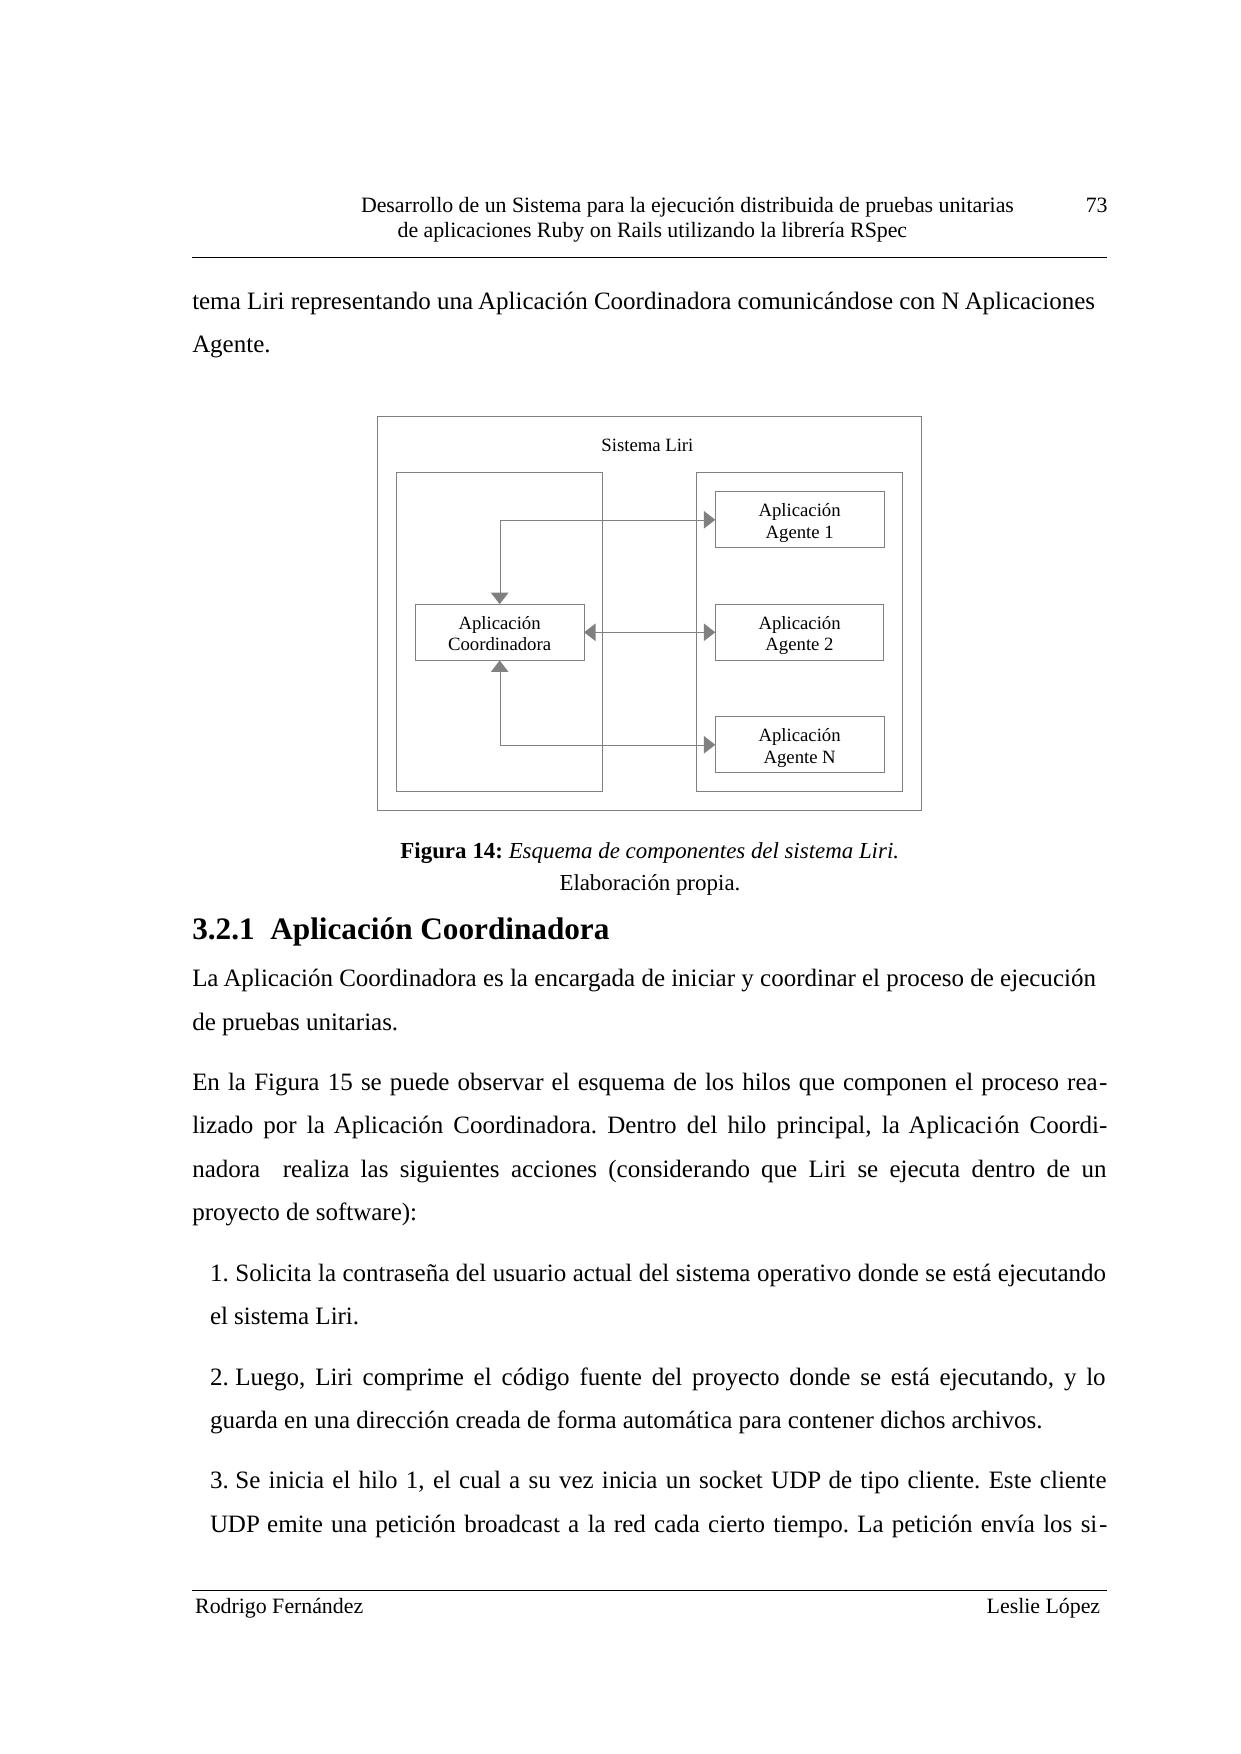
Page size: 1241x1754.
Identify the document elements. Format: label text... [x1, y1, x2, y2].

text Elaboración propia. [233, 869, 1066, 896]
text En la Figura 15 se puede observar el esquema de los hilos que componen el proceso rea­lizado por la Aplicación Coordinadora. Dentro del hilo principal, la Aplicación Coordi­nadora realiza las siguientes acciones (considerando que Liri se ejecuta dentro de un proyecto de software): [192, 1067, 1107, 1226]
list Luego, Liri comprime el código fuente del proyecto donde se está ejecutando, y lo guarda en una dirección creada de forma automática para contener dichos archivos. [210, 1362, 1107, 1433]
list La Aplicación Coordinadora es la encargada de iniciar y coordinar el proceso de ejecu­ción de pruebas unitarias. [192, 963, 1107, 1035]
text tema Liri representando una Aplicación Coordinadora comunicándose con N Aplicaciones Agente. [192, 286, 1107, 358]
list Solicita la contraseña del usuario actual del sistema operativo donde se está ejecutando el sistema Liri. [210, 1258, 1107, 1329]
text Figura 14: Esquema de componentes del sistema Liri. [233, 837, 1066, 863]
subtitle Aplicación Coordinadora [192, 910, 1107, 946]
list Se inicia el hilo 1, el cual a su vez inicia un socket UDP de tipo cliente. Este cliente UDP emite una petición broadcast a la red cada cierto tiempo. La petición envía los si­ [210, 1466, 1107, 1537]
